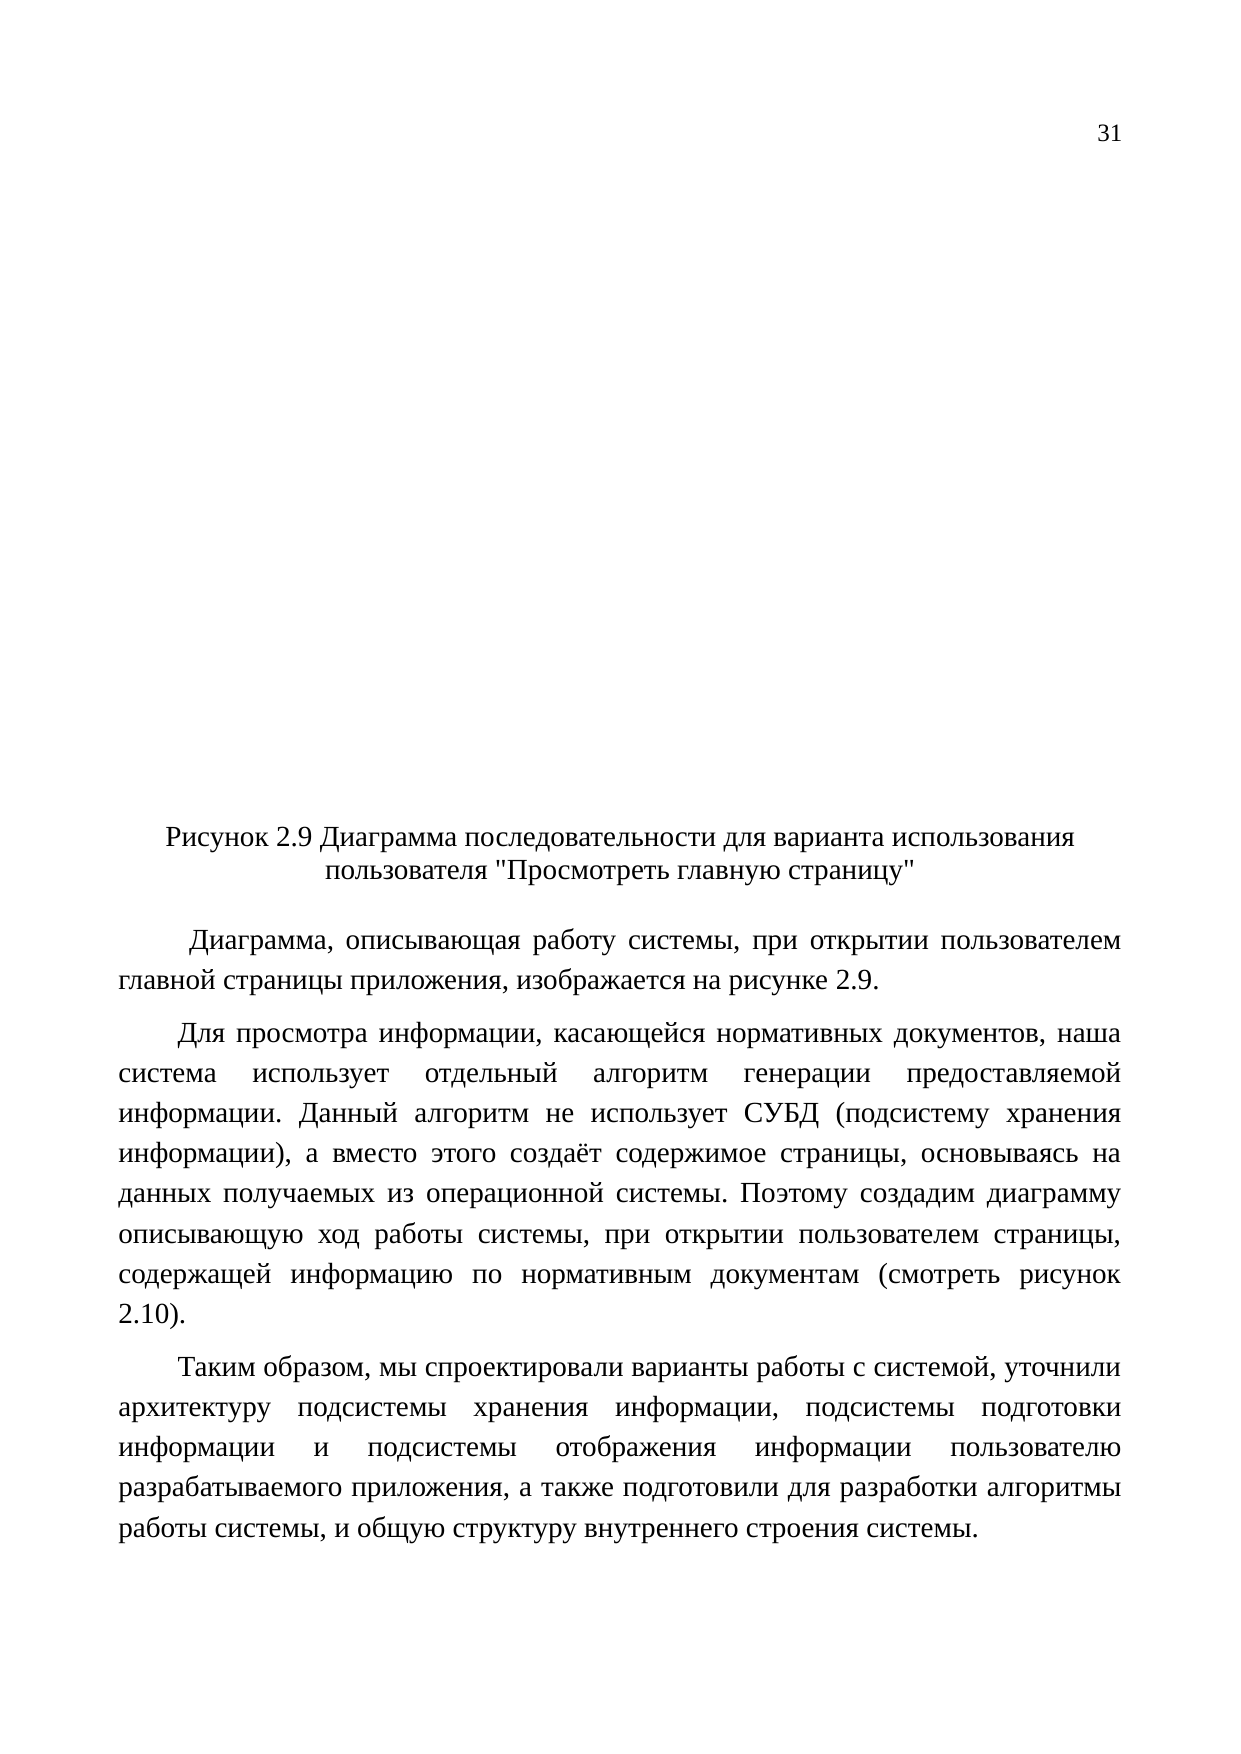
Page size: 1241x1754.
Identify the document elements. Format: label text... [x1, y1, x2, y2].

text [118, 169, 1122, 182]
text Таким образом, мы спроектировали варианты работы с системой, уточнили архитектуру подсистемы хранения информации, подсистемы подготовки информации и подсистемы отображения информации пользователю разрабатываемого приложения, а также подготовили для разработки алгоритмы работы системы, и общую структуру внутреннего строения системы. [118, 1349, 1122, 1543]
text Рисунок 2.9 Диаграмма последовательности для варианта использования пользователя "Просмотреть главную страницу" [118, 182, 1122, 886]
text Для просмотра информации, касающейся нормативных документов, наша система использует отдельный алгоритм генерации предоставляемой информации. Данный алгоритм не использует СУБД (подсистему хранения информации), а вместо этого создаёт содержимое страницы, основываясь на данных получаемых из операционной системы. Поэтому создадим диаграмму описывающую ход работы системы, при открытии пользователем страницы, содержащей информацию по нормативным документам (смотреть рисунок 2.10). [118, 1015, 1122, 1330]
text Диаграмма, описывающая работу системы, при открытии пользователем главной страницы приложения, изображается на рисунке 2.9. [118, 886, 1122, 996]
